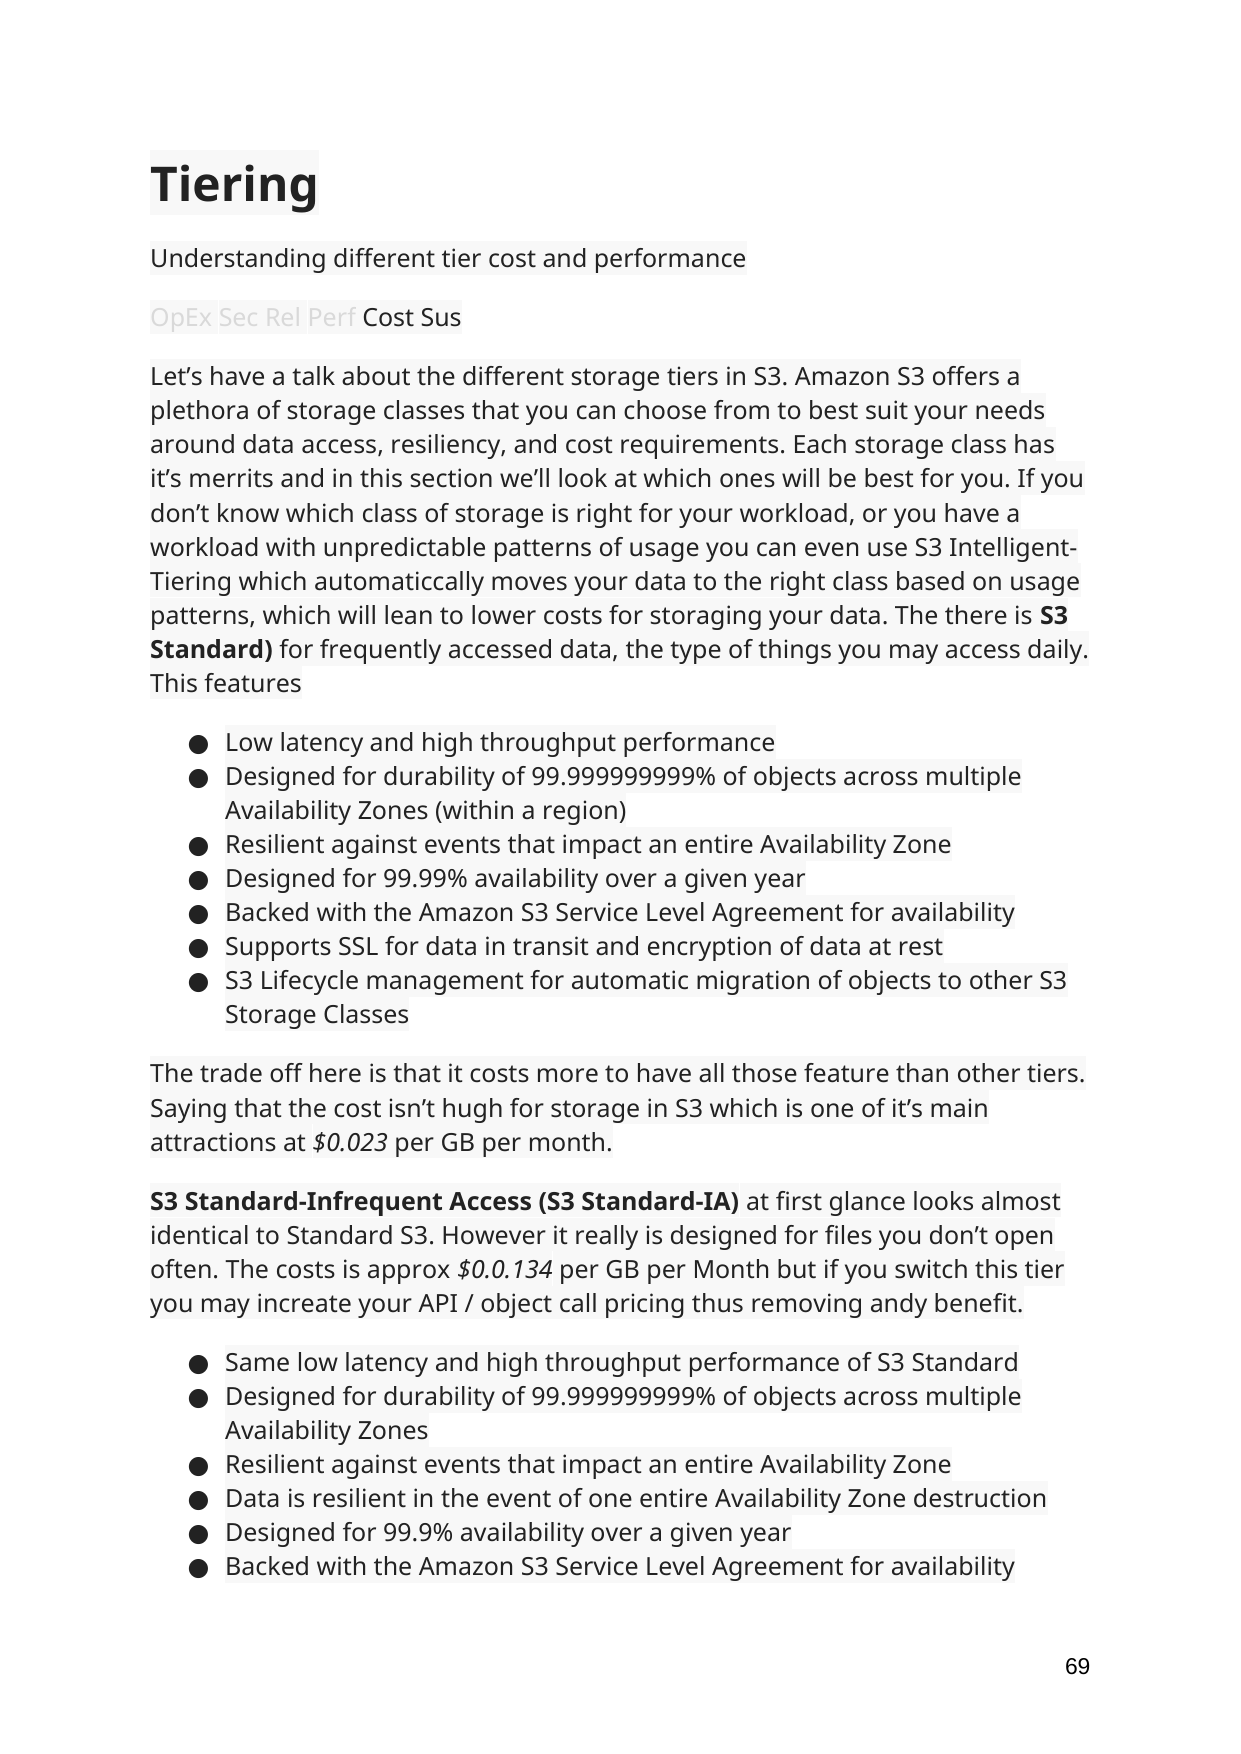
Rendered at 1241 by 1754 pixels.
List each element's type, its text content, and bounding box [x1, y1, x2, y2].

text S3 Standard-Infrequent Access (S3 Standard-IA) at first glance looks almost identical to Standard S3. However it really is designed for files you don’t open often. The costs is approx $0.0.134 per GB per Month but if you switch this tier you may increate your API / object call pricing thus removing andy benefit. [150, 1183, 1090, 1319]
list Backed with the Amazon S3 Service Level Agreement for availability [187, 1549, 1090, 1583]
text OpEx Sec Rel Perf Cost Sus [150, 300, 1090, 334]
list Resilient against events that impact an entire Availability Zone [187, 827, 1090, 861]
text Let’s have a talk about the different storage tiers in S3. Amazon S3 offers a plethora of storage classes that you can choose from to best suit your needs around data access, resiliency, and cost requirements. Each storage class has it’s merrits and in this section we’ll look at which ones will be best for you. If you don’t know which class of storage is right for your workload, or you have a workload with unpredictable patterns of usage you can even use S3 Intelligent-Tiering which automaticcally moves your data to the right class based on usage patterns, which will lean to lower costs for storaging your data. The there is S3 Standard) for frequently accessed data, the type of things you may access daily. This features [150, 359, 1090, 699]
list Designed for 99.9% availability over a given year [187, 1515, 1090, 1549]
list Designed for durability of 99.999999999% of objects across multiple Availability Zones [187, 1379, 1090, 1447]
list S3 Lifecycle management for automatic migration of objects to other S3 Storage Classes [187, 963, 1090, 1031]
list Supports SSL for data in transit and encryption of data at rest [187, 929, 1090, 963]
list Resilient against events that impact an entire Availability Zone [187, 1447, 1090, 1481]
list Backed with the Amazon S3 Service Level Agreement for availability [187, 895, 1090, 929]
subtitle Tiering [150, 150, 1090, 215]
list Data is resilient in the event of one entire Availability Zone destruction [187, 1481, 1090, 1515]
text Understanding different tier cost and performance [150, 241, 1090, 275]
list Designed for 99.99% availability over a given year [187, 861, 1090, 895]
list Designed for durability of 99.999999999% of objects across multiple Availability Zones (within a region) [187, 759, 1090, 827]
text The trade off here is that it costs more to have all those feature than other tiers. Saying that the cost isn’t hugh for storage in S3 which is one of it’s main attractions at $0.023 per GB per month. [150, 1056, 1090, 1158]
list Same low latency and high throughput performance of S3 Standard [187, 1344, 1090, 1379]
list Low latency and high throughput performance [187, 724, 1090, 759]
